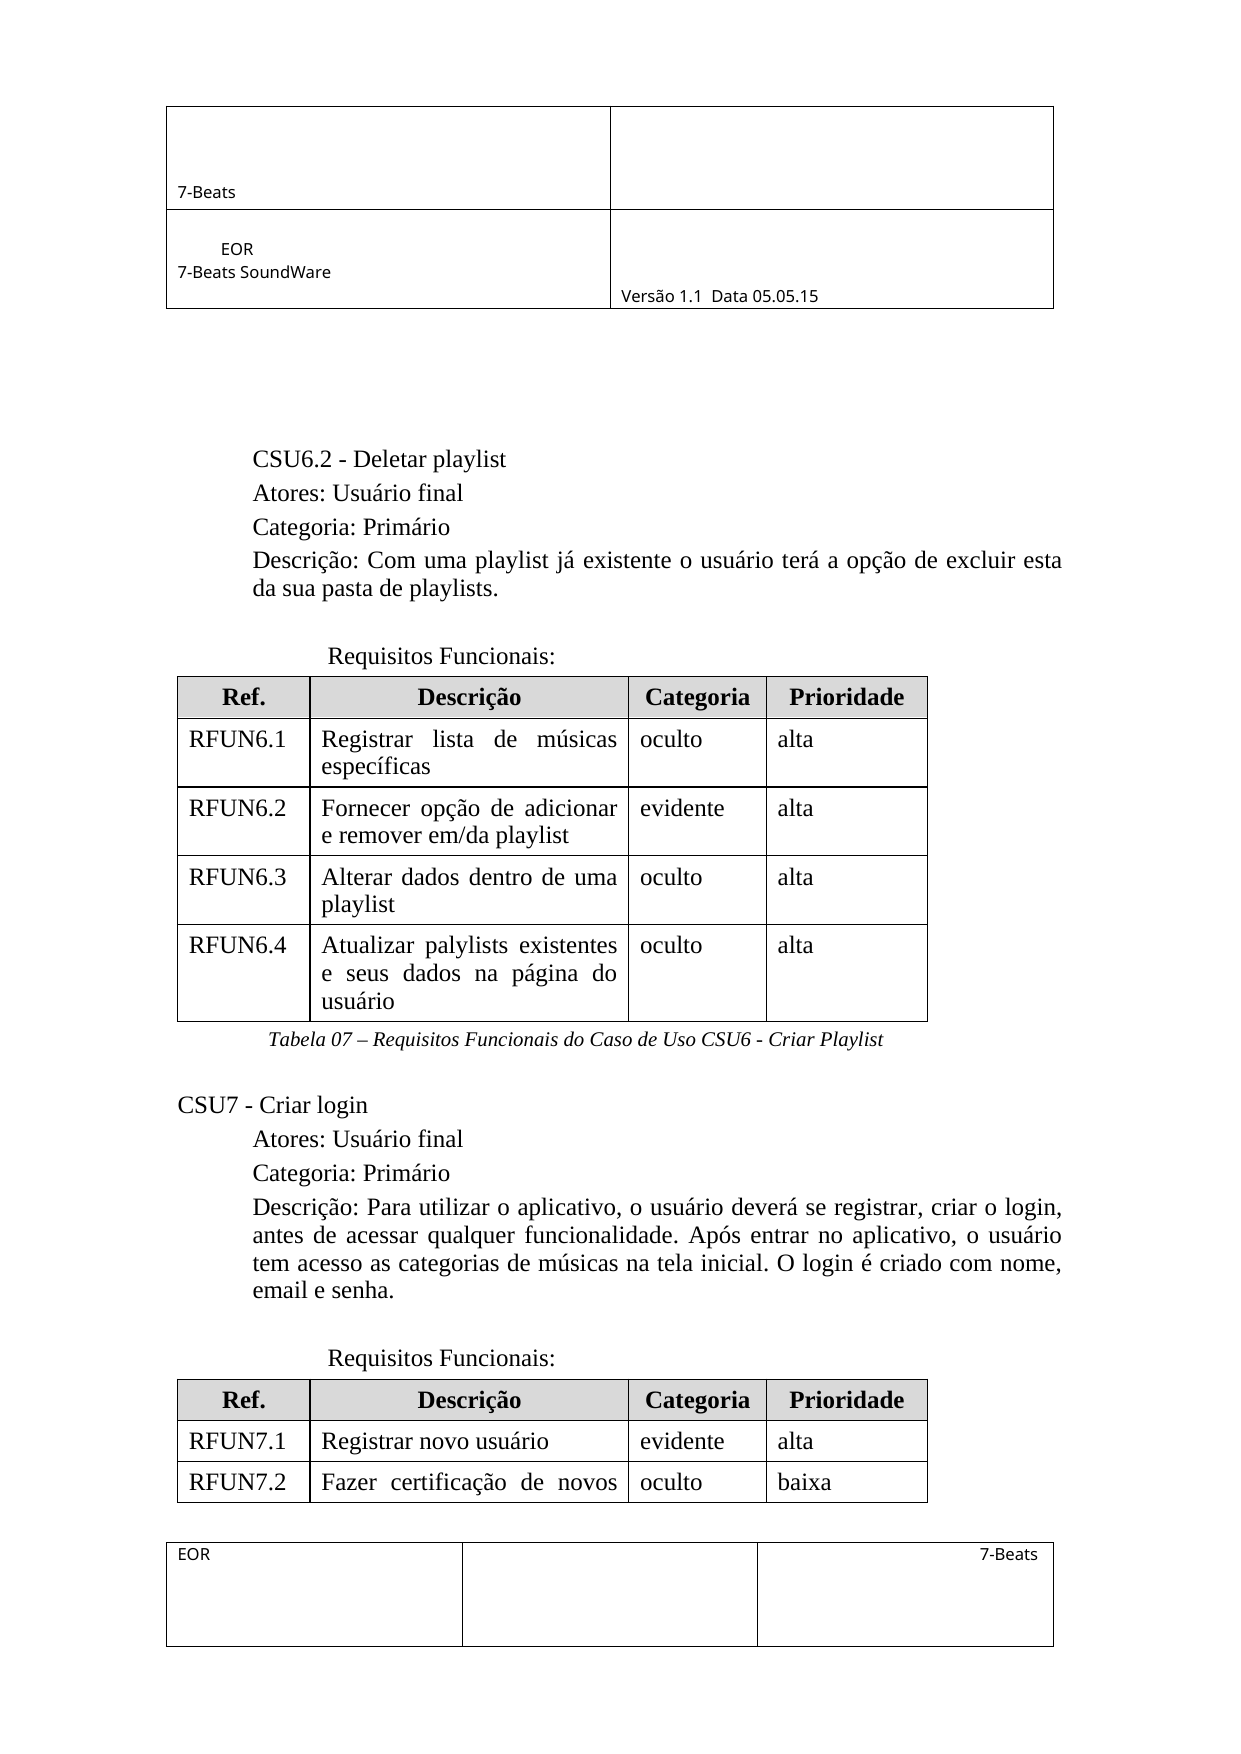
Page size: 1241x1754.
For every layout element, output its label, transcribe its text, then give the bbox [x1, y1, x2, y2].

table_cell oculto [629, 719, 766, 786]
table_cell alta [767, 856, 927, 924]
text Descrição: Com uma playlist já existente o usuário terá a opção de excluir esta da sua pasta de playlists. [252, 547, 1063, 602]
table_cell RFUN7.1 [178, 1421, 309, 1461]
table_cell evidente [629, 788, 766, 855]
table_cell Registrar novo usuário [311, 1421, 628, 1461]
table_cell Fazer certificação de novos [311, 1462, 628, 1502]
text CSU7 - Criar login [177, 1092, 1063, 1119]
table_header Ref. [178, 677, 309, 717]
text Atores: Usuário final [177, 479, 1063, 506]
table_header Prioridade [767, 677, 927, 717]
table_cell oculto [629, 925, 766, 1021]
table_header Descrição [311, 1380, 628, 1420]
table_cell alta [767, 925, 927, 1021]
text Atores: Usuário final [177, 1126, 1063, 1153]
text Categoria: Primário [177, 513, 1063, 540]
table_cell alta [767, 788, 927, 855]
table_cell oculto [629, 1462, 766, 1502]
table_cell Atualizar palylists existentes e seus dados na página do usuário [311, 925, 628, 1021]
text Requisitos Funcionais: [327, 642, 1063, 670]
text Requisitos Funcionais: [327, 1344, 1063, 1372]
text Tabela 07 – Requisitos Funcionais do Caso de Uso CSU6 - Criar Playlist [177, 1028, 1063, 1051]
table_cell alta [767, 719, 927, 786]
text Categoria: Primário [177, 1159, 1063, 1187]
table_cell RFUN7.2 [178, 1462, 309, 1502]
table_cell alta [767, 1421, 927, 1461]
table_cell RFUN6.3 [178, 856, 309, 924]
table_cell Registrar lista de músicas específicas [311, 719, 628, 786]
table_cell RFUN6.1 [178, 719, 309, 786]
table_cell oculto [629, 856, 766, 924]
table_header Prioridade [767, 1380, 927, 1420]
table_header Ref. [178, 1380, 309, 1420]
text Descrição: Para utilizar o aplicativo, o usuário deverá se registrar, criar o login, antes de acessar qualquer funcionalidade. Após entrar no aplicativo, o usuário tem acesso as categorias de músicas na tela inicial. O login é criado com nome, email e senha. [252, 1193, 1063, 1304]
table_cell evidente [629, 1421, 766, 1461]
table_cell Alterar dados dentro de uma playlist [311, 856, 628, 924]
table_cell baixa [767, 1462, 927, 1502]
table_header Descrição [311, 677, 628, 717]
text CSU6.2 - Deletar playlist [177, 445, 1063, 472]
table_cell RFUN6.2 [178, 788, 309, 855]
table_header Categoria [629, 677, 766, 717]
table_header Categoria [629, 1380, 766, 1420]
table_cell Fornecer opção de adicionar e remover em/da playlist [311, 788, 628, 855]
table_cell RFUN6.4 [178, 925, 309, 1021]
